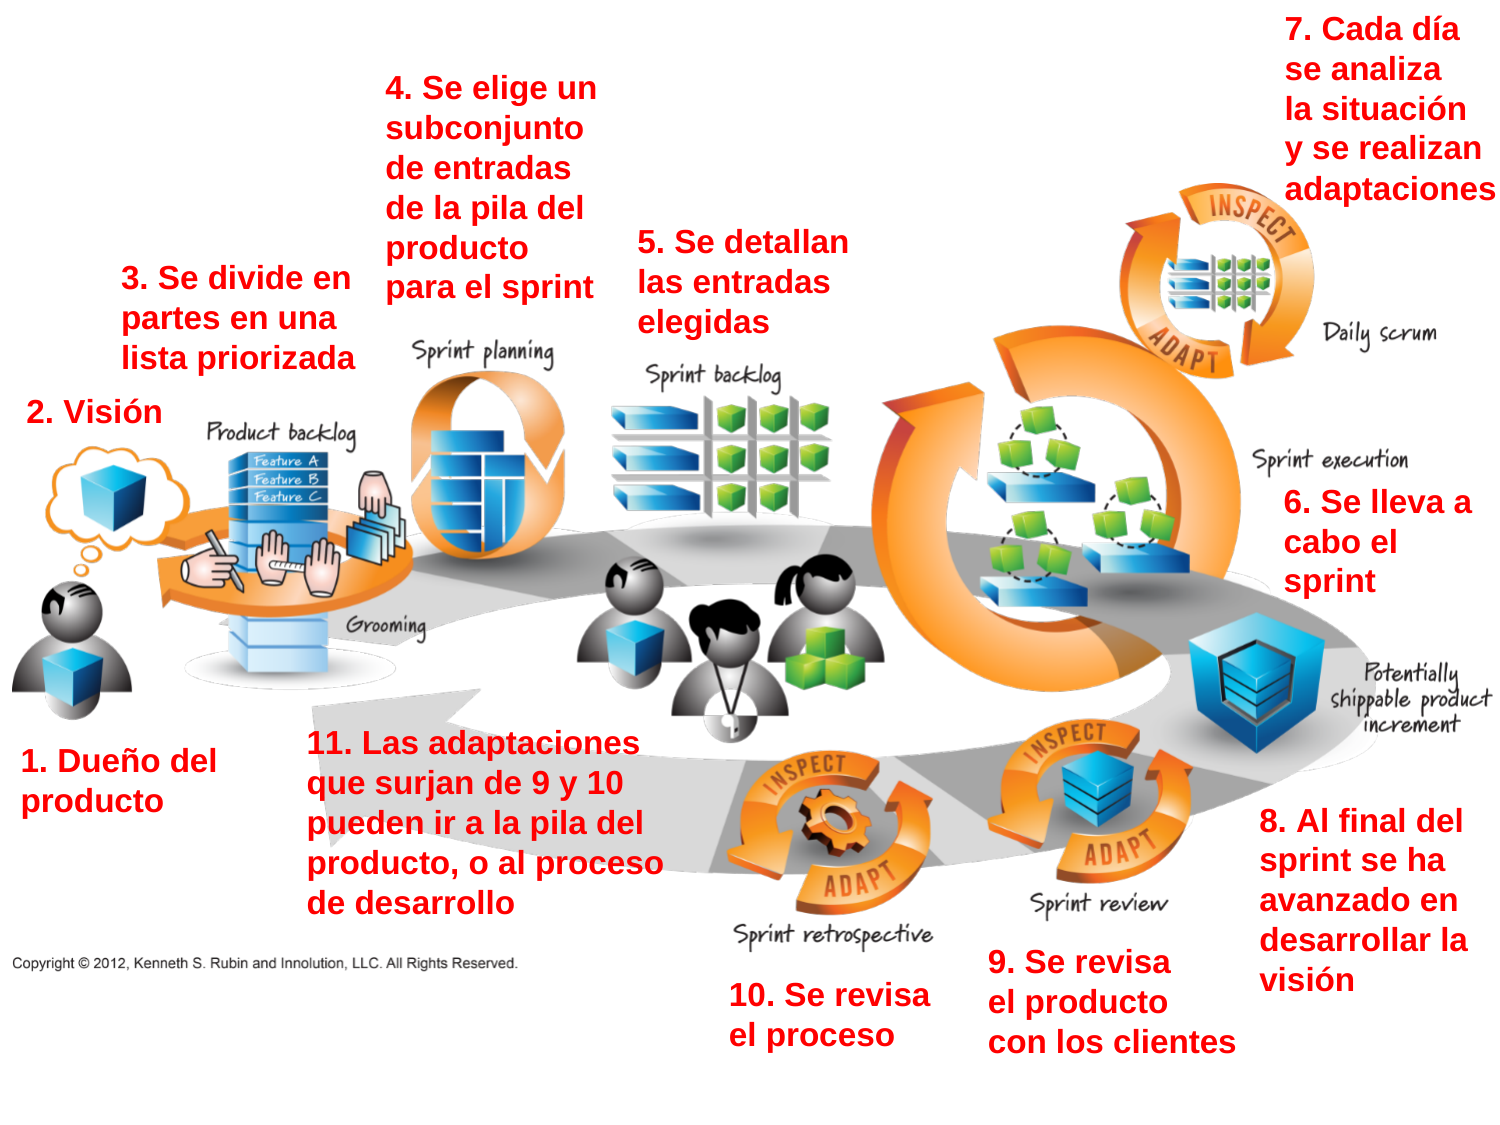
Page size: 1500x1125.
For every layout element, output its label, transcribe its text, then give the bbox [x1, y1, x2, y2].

picture [12, 183, 1493, 973]
text_box 11. Las adaptaciones que surjan de 9 y 10 pueden ir a la pila del producto, o al proceso de desarrollo [291, 714, 680, 934]
text_box 1. Dueño del producto [5, 732, 233, 827]
text_box 3. Se divide en partes en una lista priorizada [106, 248, 371, 384]
text_box 10. Se revisa el proceso [714, 965, 946, 1075]
text_box 6. Se lleva a cabo el sprint [1268, 472, 1488, 615]
text_box 2. Visión [11, 383, 179, 438]
text_box 4. Se elige un subconjunto de entradas de la pila del producto para el sprint [370, 58, 613, 314]
text_box 9. Se revisa el producto con los clientes [973, 933, 1252, 1075]
text_box 7. Cada día se analiza la situación y se realizan adaptaciones [1269, 0, 1500, 254]
picture [12, 183, 370, 383]
text_box 5. Se detallan las entradas elegidas [622, 212, 874, 355]
text_box 8. Al final del sprint se ha avanzado en desarrollar la visión [1244, 791, 1493, 1006]
